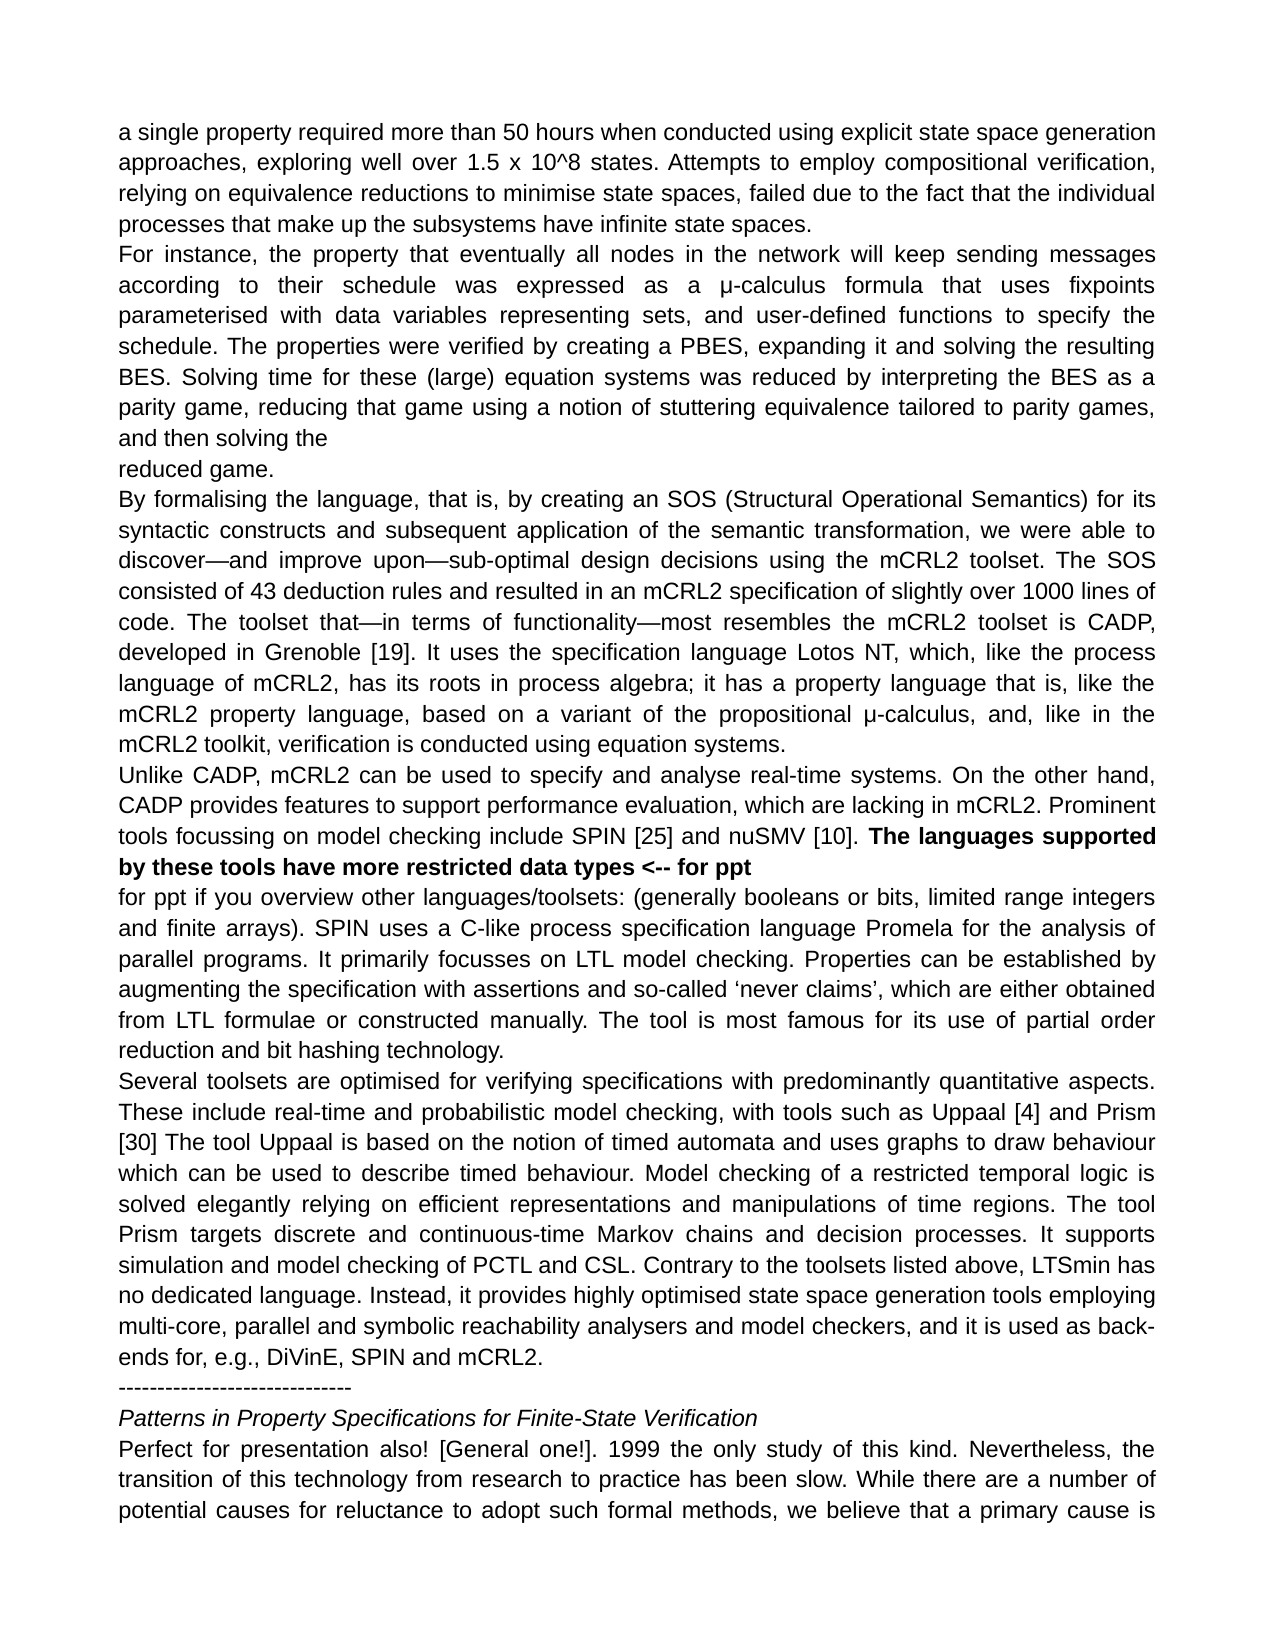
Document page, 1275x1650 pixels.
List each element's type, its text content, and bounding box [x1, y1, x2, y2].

text a single property required more than 50 hours when conducted using explicit state space generation approaches, exploring well over 1.5 x 10^8 states. Attempts to employ compositional verification, relying on equivalence reductions to minimise state spaces, failed due to the fact that the individual processes that make up the subsystems have infinite state spaces. [118, 118, 1157, 237]
text Perfect for presentation also! [General one!]. 1999 the only study of this kind. Nevertheless, the transition of this technology from research to practice has been slow. While there are a number of potential causes for reluctance to adopt such formal methods, we believe that a primary cause is [118, 1435, 1157, 1523]
text for ppt if you overview other languages/toolsets: (generally booleans or bits, limited range integers and finite arrays). SPIN uses a C-like process specification language Promela for the analysis of parallel programs. It primarily focusses on LTL model checking. Properties can be established by augmenting the specification with assertions and so-called ‘never claims’, which are either obtained from LTL formulae or constructed manually. The tool is most famous for its use of partial order reduction and bit hashing technology. [118, 884, 1157, 1064]
text reduced game. [118, 455, 1157, 482]
text Patterns in Property Specifications for Finite-State Verification [118, 1404, 1157, 1431]
text ------------------------------ [118, 1374, 1157, 1401]
text Several toolsets are optimised for verifying specifications with predominantly quantitative aspects. These include real-time and probabilistic model checking, with tools such as Uppaal [4] and Prism [30] The tool Uppaal is based on the notion of timed automata and uses graphs to draw behaviour which can be used to describe timed behaviour. Model checking of a restricted temporal logic is solved elegantly relying on efficient representations and manipulations of time regions. The tool Prism targets discrete and continuous-time Markov chains and decision processes. It supports simulation and model checking of PCTL and CSL. Contrary to the toolsets listed above, LTSmin has no dedicated language. Instead, it provides highly optimised state space generation tools employing multi-core, parallel and symbolic reachability analysers and model checkers, and it is used as back-ends for, e.g., DiVinE, SPIN and mCRL2. [118, 1067, 1157, 1370]
text By formalising the language, that is, by creating an SOS (Structural Operational Semantics) for its syntactic constructs and subsequent application of the semantic transformation, we were able to discover—and improve upon—sub-optimal design decisions using the mCRL2 toolset. The SOS consisted of 43 deduction rules and resulted in an mCRL2 specification of slightly over 1000 lines of code. The toolset that—in terms of functionality—most resembles the mCRL2 toolset is CADP, developed in Grenoble [19]. It uses the specification language Lotos NT, which, like the process language of mCRL2, has its roots in process algebra; it has a property language that is, like the mCRL2 property language, based on a variant of the propositional μ-calculus, and, like in the mCRL2 toolkit, verification is conducted using equation systems. [118, 486, 1157, 757]
text Unlike CADP, mCRL2 can be used to specify and analyse real-time systems. On the other hand, CADP provides features to support performance evaluation, which are lacking in mCRL2. Prominent tools focussing on model checking include SPIN [25] and nuSMV [10]. The languages supported by these tools have more restricted data types <-- for ppt [118, 761, 1157, 880]
text For instance, the property that eventually all nodes in the network will keep sending messages according to their schedule was expressed as a μ-calculus formula that uses fixpoints parameterised with data variables representing sets, and user-defined functions to specify the schedule. The properties were verified by creating a PBES, expanding it and solving the resulting BES. Solving time for these (large) equation systems was reduced by interpreting the BES as a parity game, reducing that game using a notion of stuttering equivalence tailored to parity games, and then solving the [118, 241, 1157, 451]
